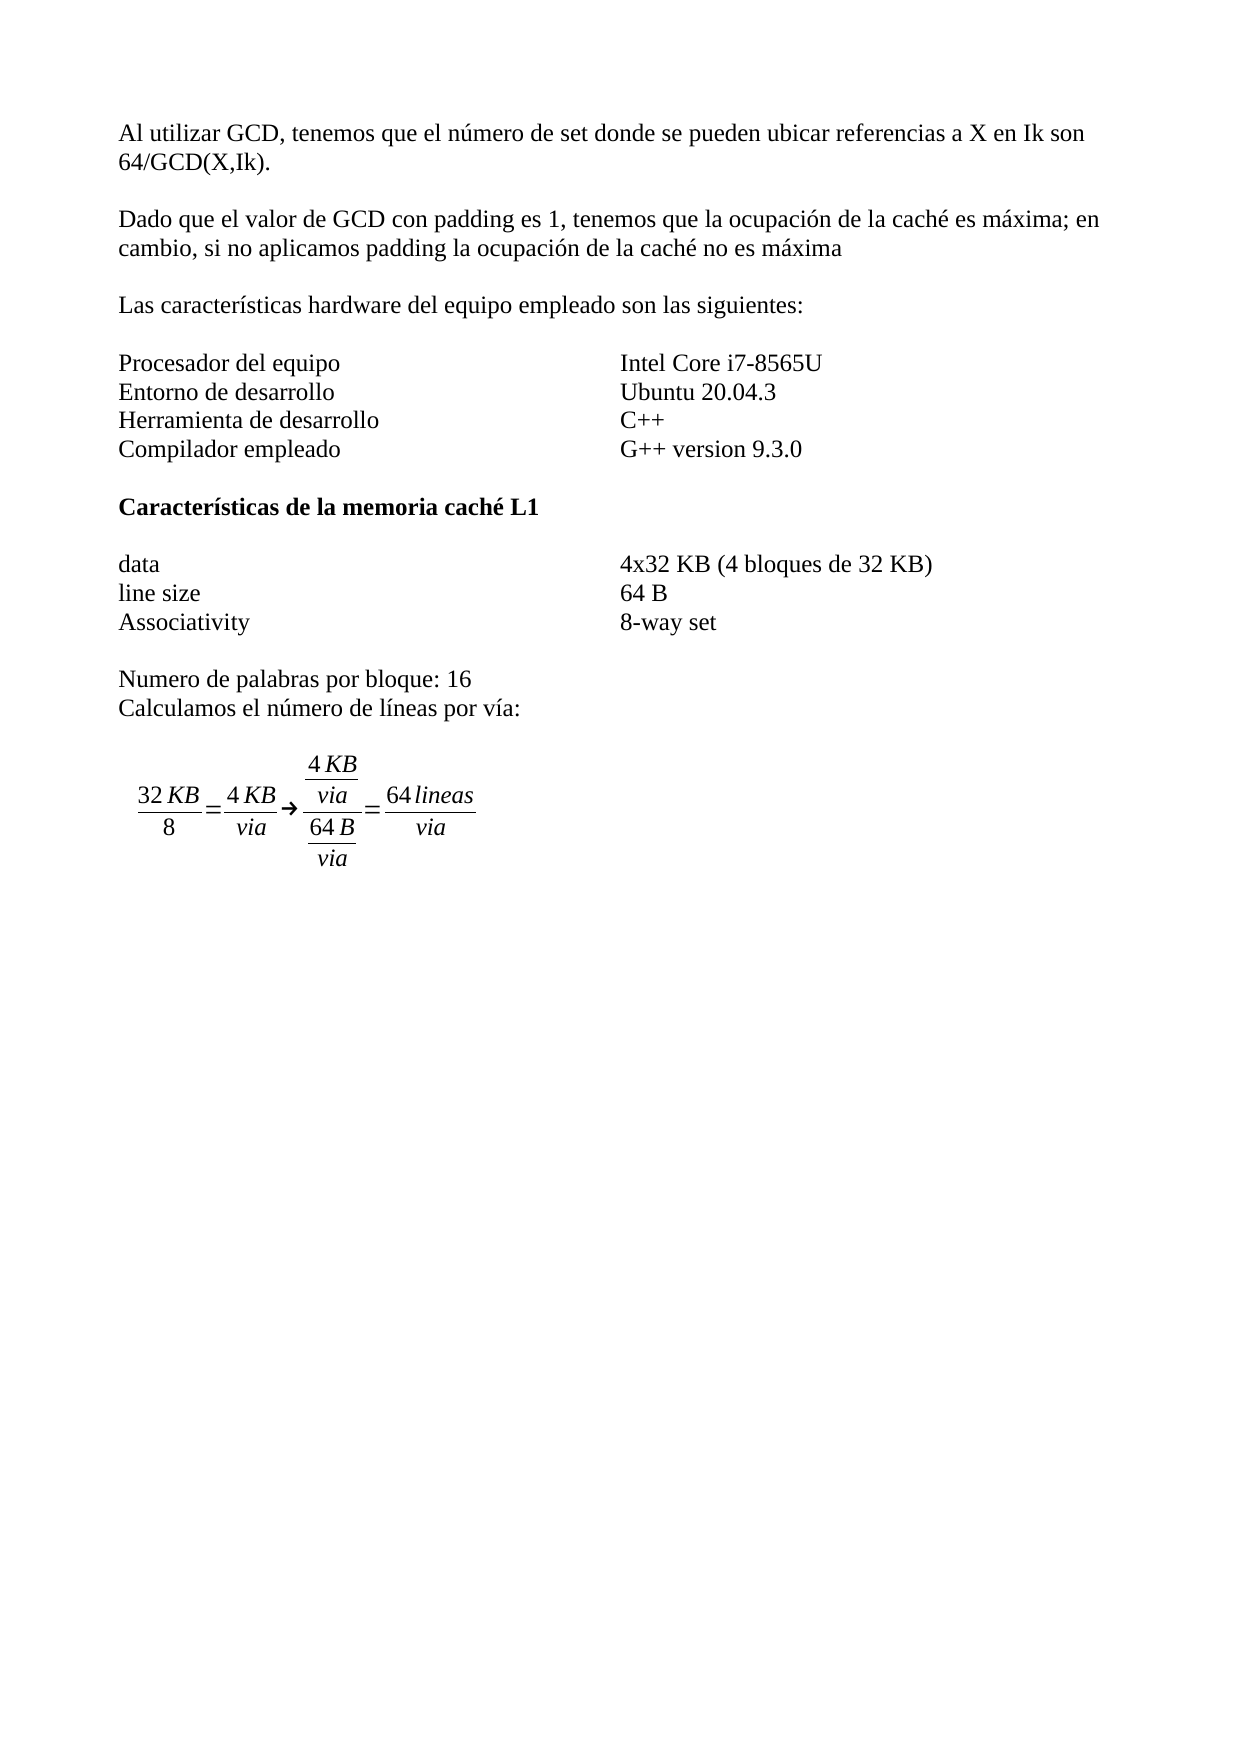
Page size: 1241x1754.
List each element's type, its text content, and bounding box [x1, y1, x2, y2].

table_cell Associativity [118, 607, 620, 636]
table_cell Ubuntu 20.04.3 [620, 377, 1122, 406]
text Dado que el valor de GCD con padding es 1, tenemos que la ocupación de la caché es máxima; en cambio, si no aplicamos padding la ocupación de la caché no es máxima [118, 204, 1122, 262]
table_header data [118, 549, 620, 578]
table_header Intel Core i7-8565U [620, 348, 1122, 377]
table_cell G++ version 9.3.0 [620, 434, 1122, 463]
table_cell 64 B [620, 578, 1122, 607]
table_header Procesador del equipo [118, 348, 620, 377]
text Calculamos el número de líneas por vía: [118, 693, 1122, 722]
text Numero de palabras por bloque: 16 [118, 664, 1122, 693]
table_cell line size [118, 578, 620, 607]
table_cell C++ [620, 406, 1122, 434]
table_cell Entorno de desarrollo [118, 377, 620, 406]
table_header 4x32 KB (4 bloques de 32 KB) [620, 549, 1122, 578]
text Características de la memoria caché L1 [118, 492, 1122, 521]
text Al utilizar GCD, tenemos que el número de set donde se pueden ubicar referencias a X en Ik son 64/GCD(X,Ik). [118, 118, 1122, 176]
table_cell Compilador empleado [118, 434, 620, 463]
table_cell 8-way set [620, 607, 1122, 636]
text Las características hardware del equipo empleado son las siguientes: [118, 291, 1122, 319]
table_cell Herramienta de desarrollo [118, 406, 620, 434]
